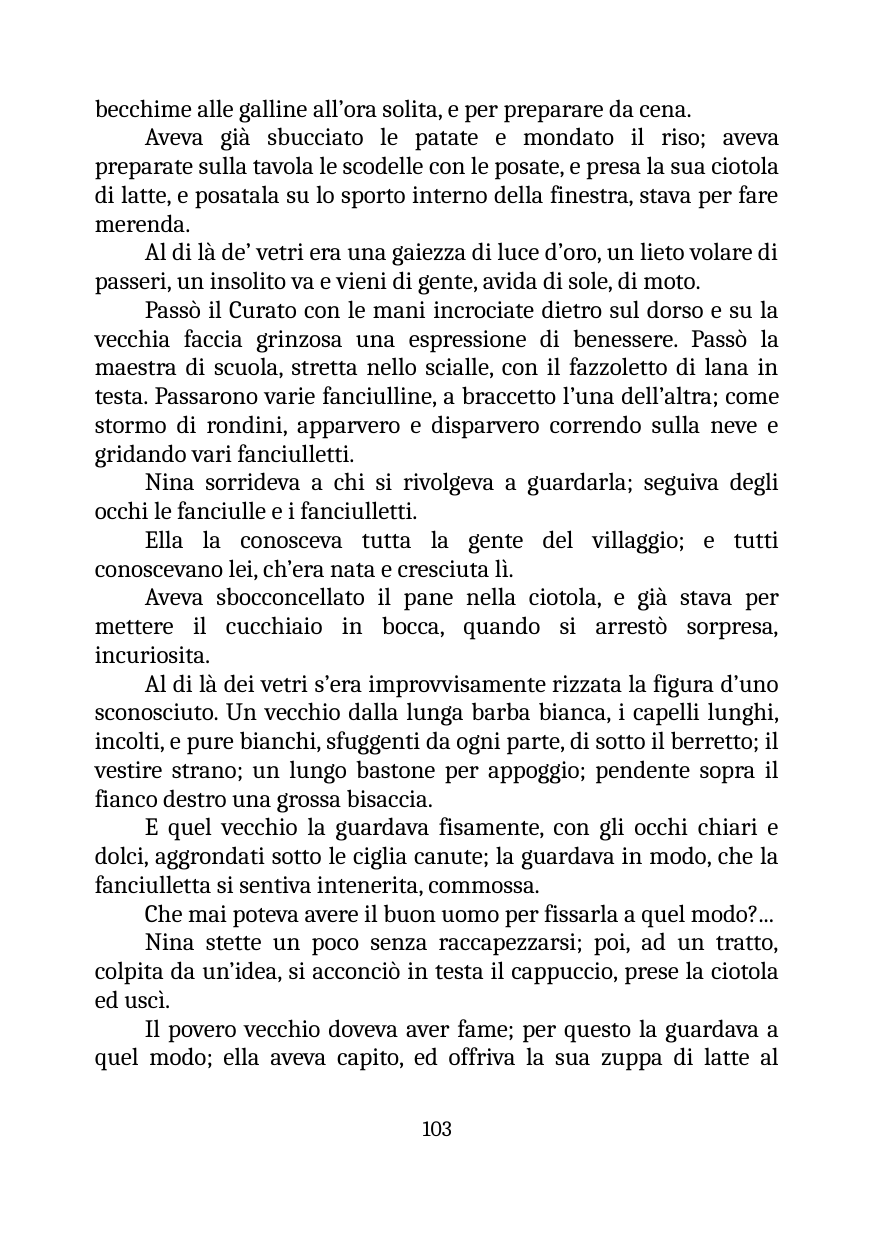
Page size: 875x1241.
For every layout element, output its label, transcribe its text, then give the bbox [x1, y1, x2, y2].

text Ella la conosceva tutta la gente del villaggio; e tutti conoscevano lei, ch’era nata e cresciuta lì. [94, 526, 779, 583]
text Al di là dei vetri s’era improvvisamente rizzata la figura d’uno sconosciuto. Un vecchio dalla lunga barba bianca, i capelli lunghi, incolti, e pure bianchi, sfuggenti da ogni parte, di sotto il berretto; il vestire strano; un lungo bastone per appoggio; pendente sopra il fianco destro una grossa bisaccia. [94, 669, 779, 813]
text Che mai poteva avere il buon uomo per fissarla a quel modo?... [94, 899, 779, 928]
text E quel vecchio la guardava fisamente, con gli occhi chiari e dolci, aggrondati sotto le ciglia canute; la guardava in modo, che la fanciulletta si sentiva intenerita, commossa. [94, 813, 779, 899]
text becchime alle galline all’ora solita, e per preparare da cena. [94, 94, 779, 123]
text Al di là de’ vetri era una gaiezza di luce d’oro, un lieto volare di passeri, un insolito va e vieni di gente, avida di sole, di moto. [94, 238, 779, 296]
text Nina stette un poco senza raccapezzarsi; poi, ad un tratto, colpita da un’idea, si acconciò in testa il cappuccio, prese la ciotola ed uscì. [94, 928, 779, 1014]
text Aveva già sbucciato le patate e mondato il riso; aveva preparate sulla tavola le scodelle con le posate, e presa la sua ciotola di latte, e posatala su lo sporto interno della finestra, stava per fare merenda. [94, 123, 779, 238]
text Aveva sbocconcellato il pane nella ciotola, e già stava per mettere il cucchiaio in bocca, quando si arrestò sorpresa, incuriosita. [94, 583, 779, 669]
text Passò il Curato con le mani incrociate dietro sul dorso e su la vecchia faccia grinzosa una espressione di benessere. Passò la maestra di scuola, stretta nello scialle, con il fazzoletto di lana in testa. Passarono varie fanciulline, a braccetto l’una dell’altra; come stormo di rondini, apparvero e disparvero correndo sulla neve e gridando vari fanciulletti. [94, 296, 779, 468]
text Nina sorrideva a chi si rivolgeva a guardarla; seguiva degli occhi le fanciulle e i fanciulletti. [94, 468, 779, 526]
text Il povero vecchio doveva aver fame; per questo la guardava a quel modo; ella aveva capito, ed offriva la sua zuppa di latte al [94, 1014, 779, 1072]
